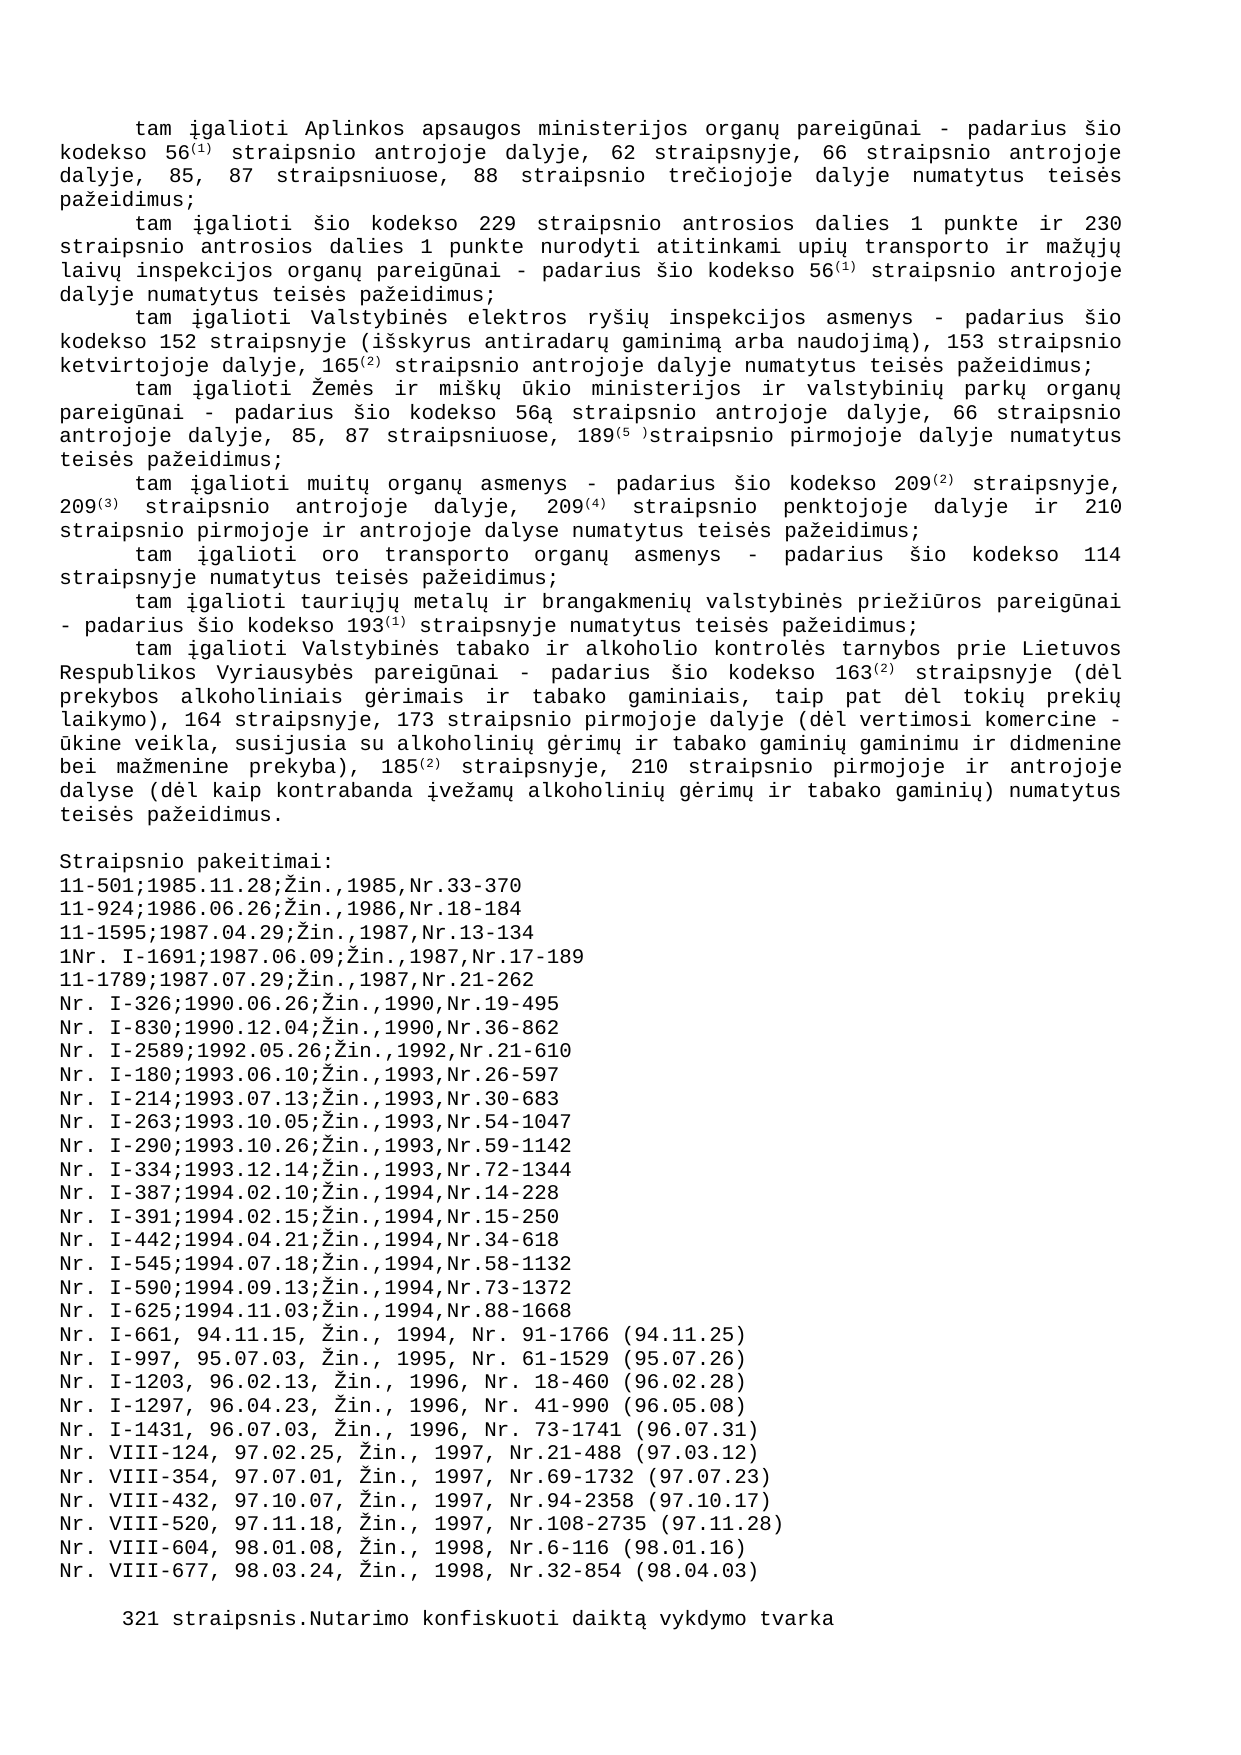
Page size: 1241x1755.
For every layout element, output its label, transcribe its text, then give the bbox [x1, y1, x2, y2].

text Straipsnio pakeitimai: [59, 851, 1122, 875]
text Nr. VIII-677, 98.03.24, Žin., 1998, Nr.32-854 (98.04.03) [59, 1561, 1122, 1584]
text Nr. VIII-432, 97.10.07, Žin., 1997, Nr.94-2358 (97.10.17) [59, 1489, 1122, 1513]
text 11-501;1985.11.28;Žin.,1985,Nr.33-370 [59, 875, 1122, 898]
text Nr. I-997, 95.07.03, Žin., 1995, Nr. 61-1529 (95.07.26) [59, 1348, 1122, 1371]
text Nr. VIII-520, 97.11.18, Žin., 1997, Nr.108-2735 (97.11.28) [59, 1513, 1122, 1537]
text tam įgalioti muitų organų asmenys - padarius šio kodekso 209(2) straipsnyje, 209(3) straipsnio antrojoje dalyje, 209(4) straipsnio penktojoje dalyje ir 210 straipsnio pirmojoje ir antrojoje dalyse numatytus teisės pažeidimus; [59, 473, 1122, 544]
text 11-1789;1987.07.29;Žin.,1987,Nr.21-262 [59, 969, 1122, 993]
text Nr. VIII-604, 98.01.08, Žin., 1998, Nr.6-116 (98.01.16) [59, 1537, 1122, 1561]
text Nr. I-1297, 96.04.23, Žin., 1996, Nr. 41-990 (96.05.08) [59, 1395, 1122, 1419]
text 11-924;1986.06.26;Žin.,1986,Nr.18-184 [59, 898, 1122, 922]
text Nr. I-545;1994.07.18;Žin.,1994,Nr.58-1132 [59, 1253, 1122, 1277]
text Nr. I-590;1994.09.13;Žin.,1994,Nr.73-1372 [59, 1277, 1122, 1300]
text Nr. I-830;1990.12.04;Žin.,1990,Nr.36-862 [59, 1017, 1122, 1040]
text Nr. I-290;1993.10.26;Žin.,1993,Nr.59-1142 [59, 1135, 1122, 1158]
text Nr. I-1431, 96.07.03, Žin., 1996, Nr. 73-1741 (96.07.31) [59, 1419, 1122, 1442]
text Nr. I-334;1993.12.14;Žin.,1993,Nr.72-1344 [59, 1158, 1122, 1182]
text tam įgalioti oro transporto organų asmenys - padarius šio kodekso 114 straipsnyje numatytus teisės pažeidimus; [59, 544, 1122, 591]
text Nr. I-387;1994.02.10;Žin.,1994,Nr.14-228 [59, 1182, 1122, 1206]
text Nr. I-1203, 96.02.13, Žin., 1996, Nr. 18-460 (96.02.28) [59, 1371, 1122, 1395]
text Nr. I-180;1993.06.10;Žin.,1993,Nr.26-597 [59, 1064, 1122, 1088]
text Nr. VIII-124, 97.02.25, Žin., 1997, Nr.21-488 (97.03.12) [59, 1442, 1122, 1466]
text Nr. I-263;1993.10.05;Žin.,1993,Nr.54-1047 [59, 1111, 1122, 1135]
text Nr. I-214;1993.07.13;Žin.,1993,Nr.30-683 [59, 1088, 1122, 1111]
text Nr. VIII-354, 97.07.01, Žin., 1997, Nr.69-1732 (97.07.23) [59, 1466, 1122, 1489]
text 11-1595;1987.04.29;Žin.,1987,Nr.13-134 [59, 922, 1122, 946]
text Nr. I-625;1994.11.03;Žin.,1994,Nr.88-1668 [59, 1300, 1122, 1324]
text Nr. I-326;1990.06.26;Žin.,1990,Nr.19-495 [59, 993, 1122, 1017]
text Nr. I-391;1994.02.15;Žin.,1994,Nr.15-250 [59, 1206, 1122, 1229]
text tam įgalioti Žemės ir miškų ūkio ministerijos ir valstybinių parkų organų pareigūnai - padarius šio kodekso 56ą straipsnio antrojoje dalyje, 66 straipsnio antrojoje dalyje, 85, 87 straipsniuose, 189(5 )straipsnio pirmojoje dalyje numatytus teisės pažeidimus; [59, 378, 1122, 473]
text Nr. I-2589;1992.05.26;Žin.,1992,Nr.21-610 [59, 1040, 1122, 1064]
text 321 straipsnis.Nutarimo konfiskuoti daiktą vykdymo tvarka [59, 1608, 1122, 1631]
text tam įgalioti Valstybinės tabako ir alkoholio kontrolės tarnybos prie Lietuvos Respublikos Vyriausybės pareigūnai - padarius šio kodekso 163(2) straipsnyje (dėl prekybos alkoholiniais gėrimais ir tabako gaminiais, taip pat dėl tokių prekių laikymo), 164 straipsnyje, 173 straipsnio pirmojoje dalyje (dėl vertimosi komercine - ūkine veikla, susijusia su alkoholinių gėrimų ir tabako gaminių gaminimu ir didmenine bei mažmenine prekyba), 185(2) straipsnyje, 210 straipsnio pirmojoje ir antrojoje dalyse (dėl kaip kontrabanda įvežamų alkoholinių gėrimų ir tabako gaminių) numatytus teisės pažeidimus. [59, 638, 1122, 827]
text tam įgalioti tauriųjų metalų ir brangakmenių valstybinės priežiūros pareigūnai - padarius šio kodekso 193(1) straipsnyje numatytus teisės pažeidimus; [59, 591, 1122, 638]
text tam įgalioti Aplinkos apsaugos ministerijos organų pareigūnai - padarius šio kodekso 56(1) straipsnio antrojoje dalyje, 62 straipsnyje, 66 straipsnio antrojoje dalyje, 85, 87 straipsniuose, 88 straipsnio trečiojoje dalyje numatytus teisės pažeidimus; [59, 118, 1122, 213]
text tam įgalioti Valstybinės elektros ryšių inspekcijos asmenys - padarius šio kodekso 152 straipsnyje (išskyrus antiradarų gaminimą arba naudojimą), 153 straipsnio ketvirtojoje dalyje, 165(2) straipsnio antrojoje dalyje numatytus teisės pažeidimus; [59, 307, 1122, 378]
text tam įgalioti šio kodekso 229 straipsnio antrosios dalies 1 punkte ir 230 straipsnio antrosios dalies 1 punkte nurodyti atitinkami upių transporto ir mažųjų laivų inspekcijos organų pareigūnai - padarius šio kodekso 56(1) straipsnio antrojoje dalyje numatytus teisės pažeidimus; [59, 213, 1122, 307]
text Nr. I-442;1994.04.21;Žin.,1994,Nr.34-618 [59, 1229, 1122, 1253]
text Nr. I-661, 94.11.15, Žin., 1994, Nr. 91-1766 (94.11.25) [59, 1324, 1122, 1348]
text 1Nr. I-1691;1987.06.09;Žin.,1987,Nr.17-189 [59, 946, 1122, 969]
